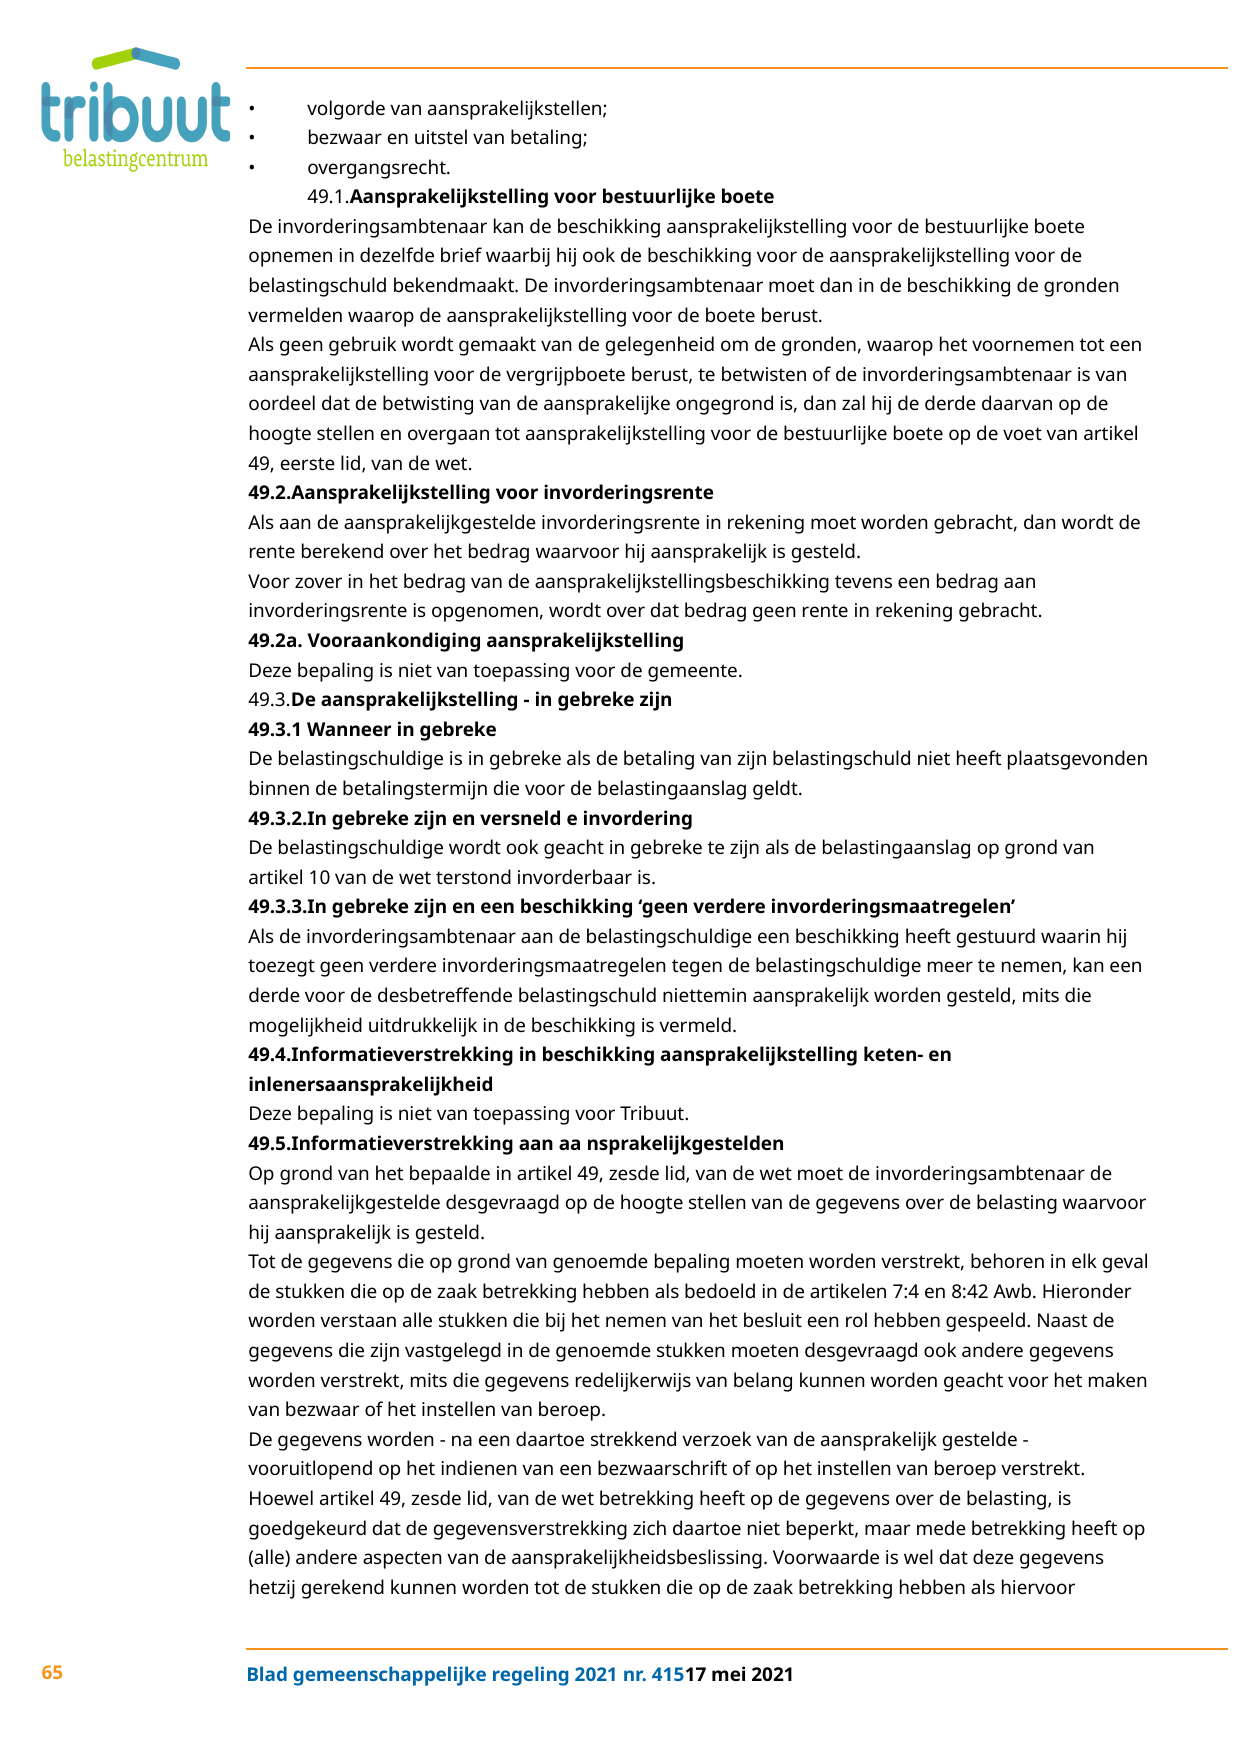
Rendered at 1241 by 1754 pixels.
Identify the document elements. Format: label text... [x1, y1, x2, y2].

text 49.4.Informatieverstrekking in beschikking aansprakelijkstelling keten- en inlenersaansprakelijkheid [248, 1041, 1152, 1097]
text 49.3.De aansprakelijkstelling - in gebreke zijn [248, 686, 1152, 712]
list overgangsrecht. [248, 154, 1152, 180]
text De belastingschuldige is in gebreke als de betaling van zijn belastingschuld niet heeft plaatsgevonden binnen de betalingstermijn die voor de belastingaanslag geldt. [248, 746, 1152, 801]
list bezwaar en uitstel van betaling; [248, 124, 1152, 150]
picture [41, 47, 231, 172]
list volgorde van aansprakelijkstellen; [248, 95, 1152, 121]
list 49.1.Aansprakelijkstelling voor bestuurlijke boete [248, 183, 1152, 209]
text Deze bepaling is niet van toepassing voor de gemeente. [248, 657, 1152, 683]
text 49.2.Aansprakelijkstelling voor invorderingsrente [248, 479, 1152, 505]
text Voor zover in het bedrag van de aansprakelijkstellingsbeschikking tevens een bedrag aan invorderingsrente is opgenomen, wordt over dat bedrag geen rente in rekening gebracht. [248, 568, 1152, 623]
text 49.3.1 Wanneer in gebreke [248, 716, 1152, 742]
text Als geen gebruik wordt gemaakt van de gelegenheid om de gronden, waarop het voornemen tot een aansprakelijkstelling voor de vergrijpboete berust, te betwisten of de invorderingsambtenaar is van oordeel dat de betwisting van de aansprakelijke ongegrond is, dan zal hij de derde daarvan op de hoogte stellen en overgaan tot aansprakelijkstelling voor de bestuurlijke boete op de voet van artikel 49, eerste lid, van de wet. [248, 331, 1152, 476]
text Hoewel artikel 49, zesde lid, van de wet betrekking heeft op de gegevens over de belasting, is goedgekeurd dat de gegevensverstrekking zich daartoe niet beperkt, maar mede betrekking heeft op (alle) andere aspecten van de aansprakelijkheidsbeslissing. Voorwaarde is wel dat deze gegevens hetzij gerekend kunnen worden tot de stukken die op de zaak betrekking hebben als hiervoor [248, 1485, 1152, 1600]
text De invorderingsambtenaar kan de beschikking aansprakelijkstelling voor de bestuurlijke boete opnemen in dezelfde brief waarbij hij ook de beschikking voor de aansprakelijkstelling voor de belastingschuld bekendmaakt. De invorderingsambtenaar moet dan in de beschikking de gronden vermelden waarop de aansprakelijkstelling voor de boete berust. [248, 213, 1152, 328]
text 49.5.Informatieverstrekking aan aa nsprakelijkgestelden [248, 1130, 1152, 1156]
text Als aan de aansprakelijkgestelde invorderingsrente in rekening moet worden gebracht, dan wordt de rente berekend over het bedrag waarvoor hij aansprakelijk is gesteld. [248, 509, 1152, 564]
text Deze bepaling is niet van toepassing voor Tribuut. [248, 1101, 1152, 1126]
text De gegevens worden - na een daartoe strekkend verzoek van de aansprakelijk gestelde - vooruitlopend op het indienen van een bezwaarschrift of op het instellen van beroep verstrekt. [248, 1426, 1152, 1481]
text Als de invorderingsambtenaar aan de belastingschuldige een beschikking heeft gestuurd waarin hij toezegt geen verdere invorderingsmaatregelen tegen de belastingschuldige meer te nemen, kan een derde voor de desbetreffende belastingschuld niettemin aansprakelijk worden gesteld, mits die mogelijkheid uitdrukkelijk in de beschikking is vermeld. [248, 923, 1152, 1038]
text Op grond van het bepaalde in artikel 49, zesde lid, van de wet moet de invorderingsambtenaar de aansprakelijkgestelde desgevraagd op de hoogte stellen van de gegevens over de belasting waarvoor hij aansprakelijk is gesteld. [248, 1160, 1152, 1245]
text 49.2a. Vooraankondiging aansprakelijkstelling [248, 627, 1152, 653]
text 49.3.3.In gebreke zijn en een beschikking ‘geen verdere invorderingsmaatregelen’ [248, 893, 1152, 919]
text Tot de gegevens die op grond van genoemde bepaling moeten worden verstrekt, behoren in elk geval de stukken die op de zaak betrekking hebben als bedoeld in de artikelen 7:4 en 8:42 Awb. Hieronder worden verstaan alle stukken die bij het nemen van het besluit een rol hebben gespeeld. Naast de gegevens die zijn vastgelegd in de genoemde stukken moeten desgevraagd ook andere gegevens worden verstrekt, mits die gegevens redelijkerwijs van belang kunnen worden geacht voor het maken van bezwaar of het instellen van beroep. [248, 1248, 1152, 1422]
text 49.3.2.In gebreke zijn en versneld e invordering [248, 805, 1152, 831]
text De belastingschuldige wordt ook geacht in gebreke te zijn als de belastingaanslag op grond van artikel 10 van de wet terstond invorderbaar is. [248, 834, 1152, 890]
